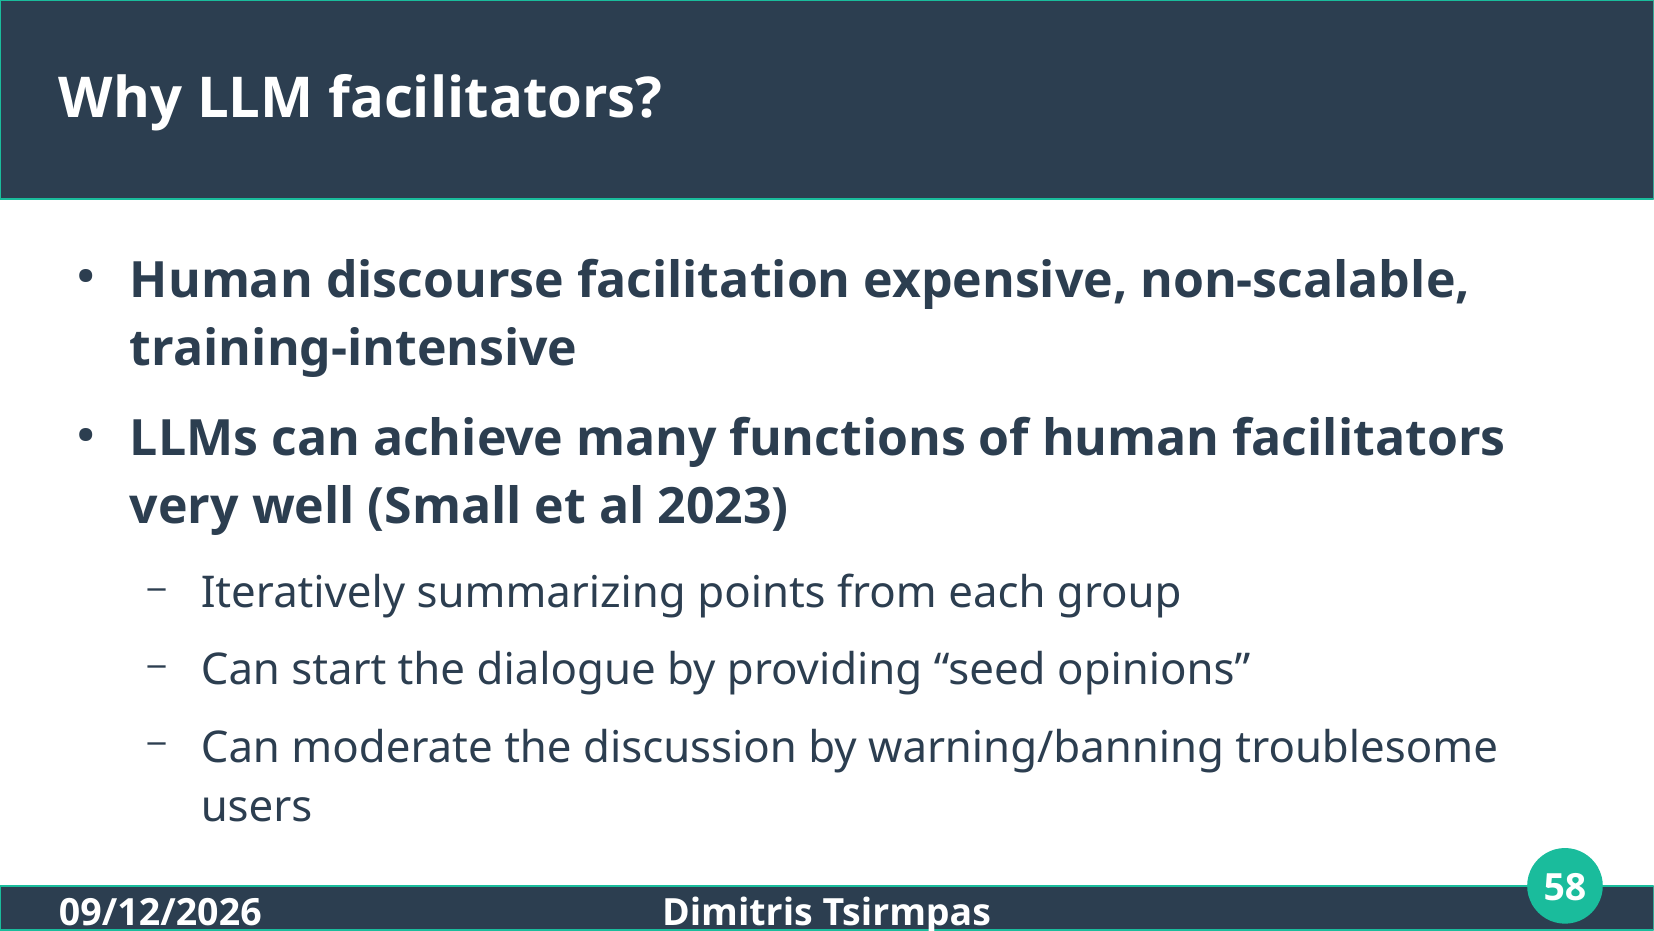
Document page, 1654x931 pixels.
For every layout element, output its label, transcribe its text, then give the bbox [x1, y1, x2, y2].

title Why LLM facilitators? [59, 37, 1595, 155]
list Human discourse facilitation expensive, non-scalable, training-intensive LLMs can achieve many functions of human facilitators very well (Small et al 2023) Iteratively summarizing points from each group Can start the dialogue by providing “seed opinions” Can moderate the discussion by warning/banning troublesome users [59, 243, 1595, 864]
